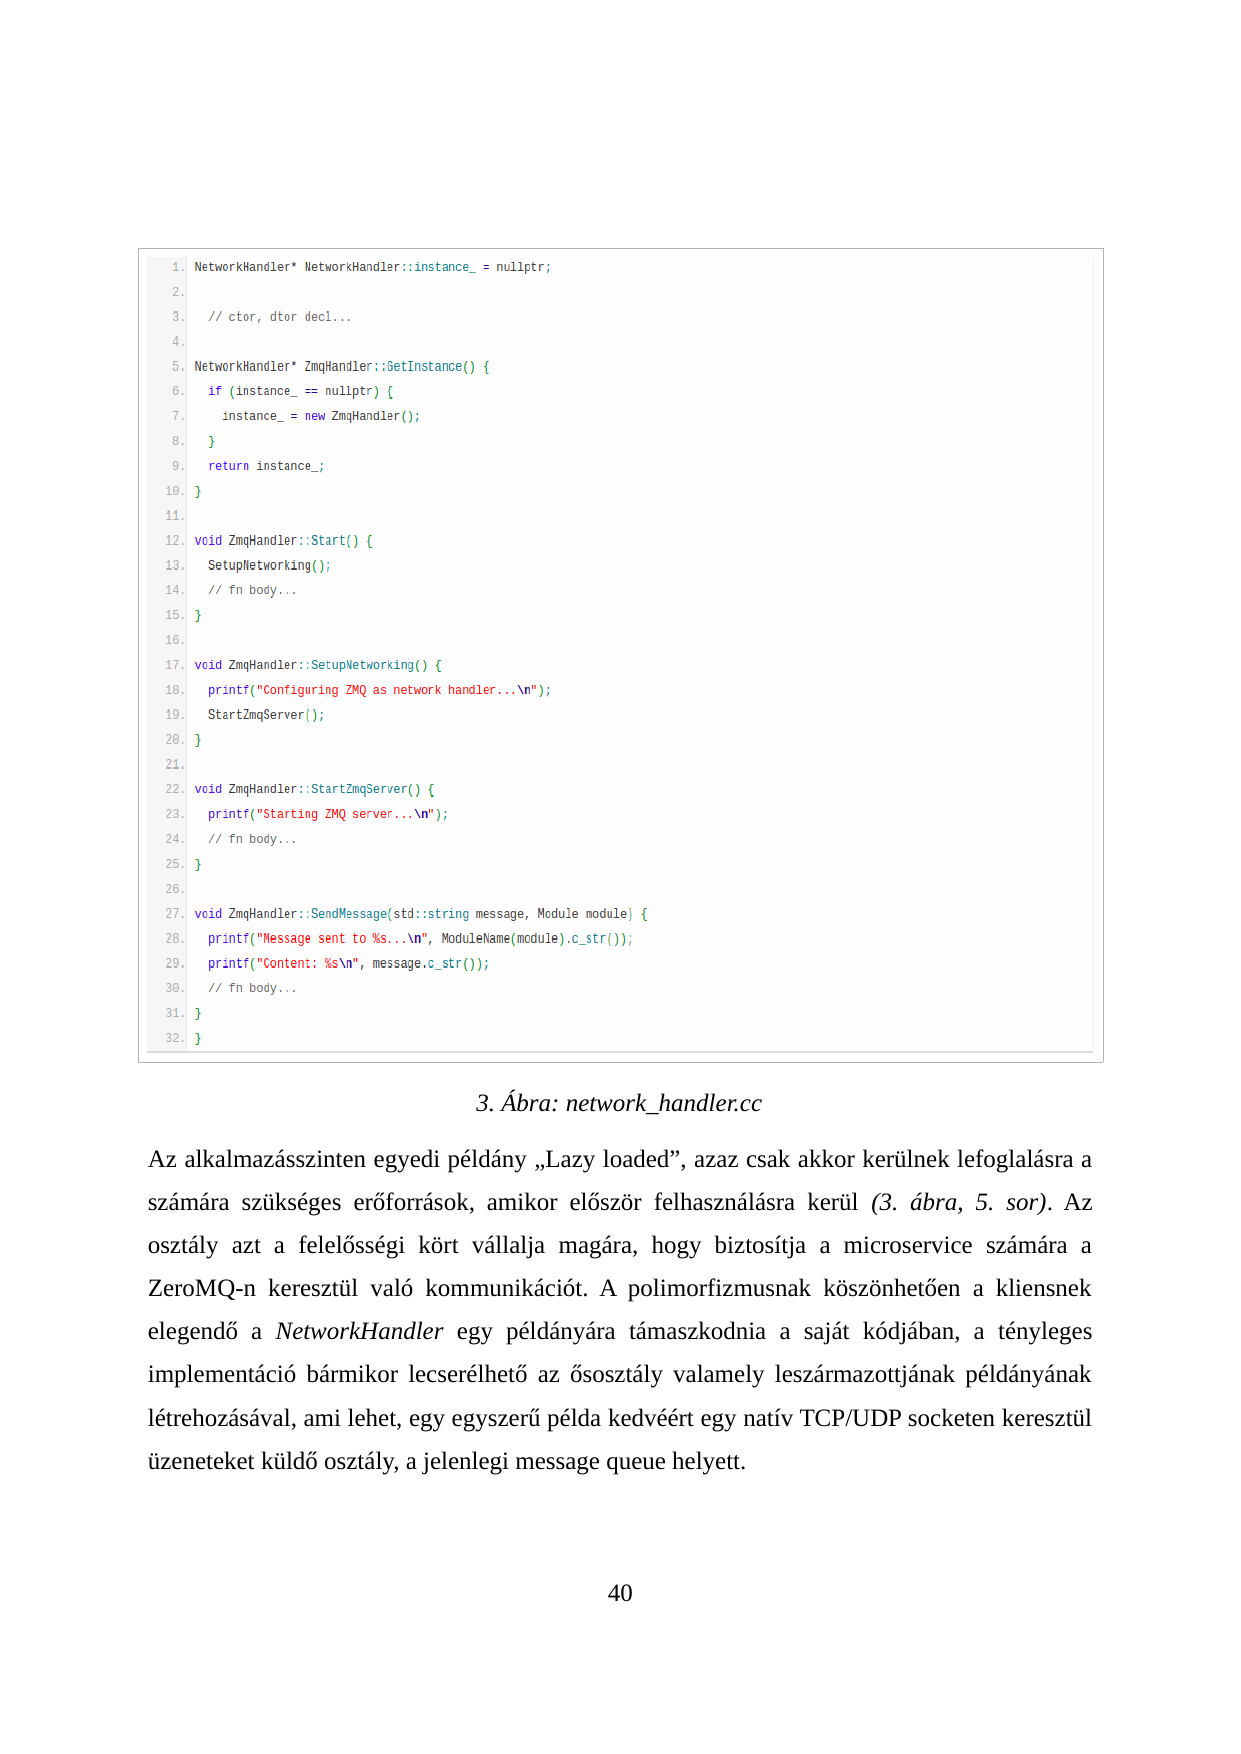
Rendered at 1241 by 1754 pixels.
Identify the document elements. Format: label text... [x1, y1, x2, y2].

text [139, 249, 1103, 1062]
text 3. Ábra: network_handler.cc [148, 1063, 1093, 1117]
picture [146, 257, 1094, 1053]
text Az alkalmazásszinten egyedi példány „Lazy loaded”, azaz csak akkor kerülnek lefoglalásra a számára szükséges erőforrások, amikor először felhasználásra kerül (3. ábra, 5. sor). Az osztály azt a felelősségi kört vállalja magára, hogy biztosítja a microservice számára a ZeroMQ-n keresztül való kommunikációt. A polimorfizmusnak köszönhetően a kliensnek elegendő a NetworkHandler egy példányára támaszkodnia a saját kódjában, a tényleges implementáció bármikor lecserélhető az ősosztály valamely leszármazottjának példányának létrehozásával, ami lehet, egy egyszerű példa kedvéért egy natív TCP/UDP socketen keresztül üzeneteket küldő osztály, a jelenlegi message queue helyett. [148, 1144, 1093, 1474]
text [148, 236, 1093, 248]
